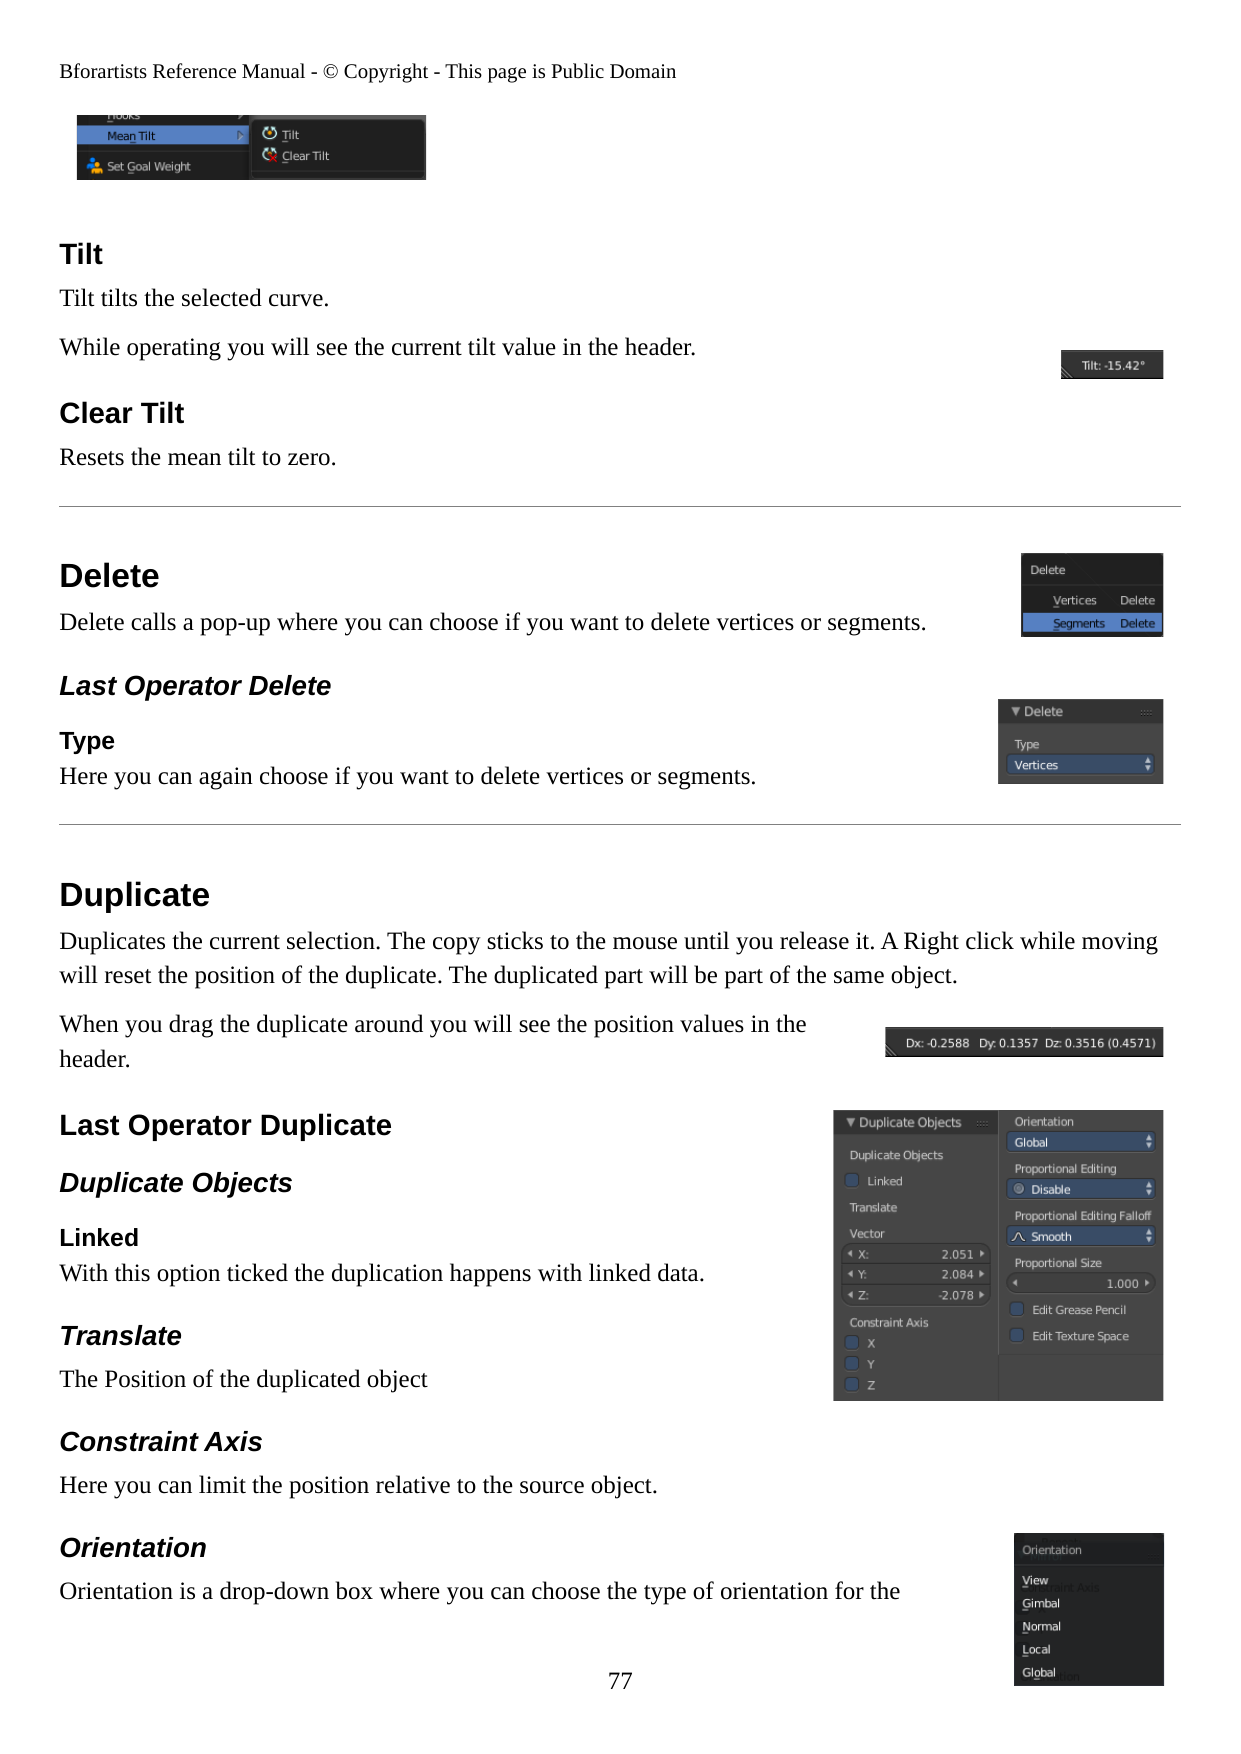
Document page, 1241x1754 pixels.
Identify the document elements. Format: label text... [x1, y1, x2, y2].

text The Position of the duplicated object [59, 1364, 833, 1393]
subtitle Last Operator Delete [59, 669, 1181, 701]
subtitle [1164, 1223, 1181, 1252]
text While operating you will see the current tilt value in the header. [59, 332, 1181, 361]
text Duplicates the current selection. The copy sticks to the mouse until you release it. A Right click while moving will reset the position of the duplicate. The duplicated part will be part of the same object. [59, 926, 1181, 989]
picture [76, 115, 427, 180]
text Resets the mean tilt to zero. [59, 442, 1181, 471]
subtitle Translate [59, 1319, 833, 1351]
text Here you can limit the position relative to the source object. [59, 1470, 1181, 1499]
subtitle [1164, 1319, 1181, 1351]
text With this option ticked the duplication happens with linked data. [59, 1258, 833, 1287]
subtitle Delete [59, 556, 1021, 595]
subtitle Type [59, 726, 998, 754]
text Here you can again choose if you want to delete vertices or segments. [59, 761, 1181, 789]
subtitle [1164, 726, 1181, 754]
subtitle Last Operator Duplicate [59, 1108, 1181, 1141]
subtitle Clear Tilt [59, 396, 1181, 430]
subtitle Duplicate Objects [59, 1166, 833, 1198]
subtitle Linked [59, 1223, 833, 1252]
picture [998, 699, 1164, 784]
picture [1021, 553, 1164, 637]
text Delete calls a pop-up where you can choose if you want to delete vertices or segments. [59, 607, 1021, 636]
text When you drag the duplicate around you will see the position values in the header. [59, 1009, 1181, 1073]
subtitle [1164, 1166, 1181, 1198]
subtitle Duplicate [59, 875, 1181, 913]
picture [1061, 350, 1164, 379]
text Tilt tilts the selected curve. [59, 283, 1181, 312]
subtitle Orientation [59, 1531, 1181, 1563]
picture [885, 1027, 1164, 1057]
text Orientation is a drop-down box where you can choose the type of orientation for the [59, 1576, 1014, 1604]
picture [1014, 1533, 1165, 1686]
subtitle [1164, 556, 1181, 595]
picture [833, 1110, 1164, 1401]
subtitle Constraint Axis [59, 1426, 1181, 1457]
subtitle Tilt [59, 237, 1181, 271]
